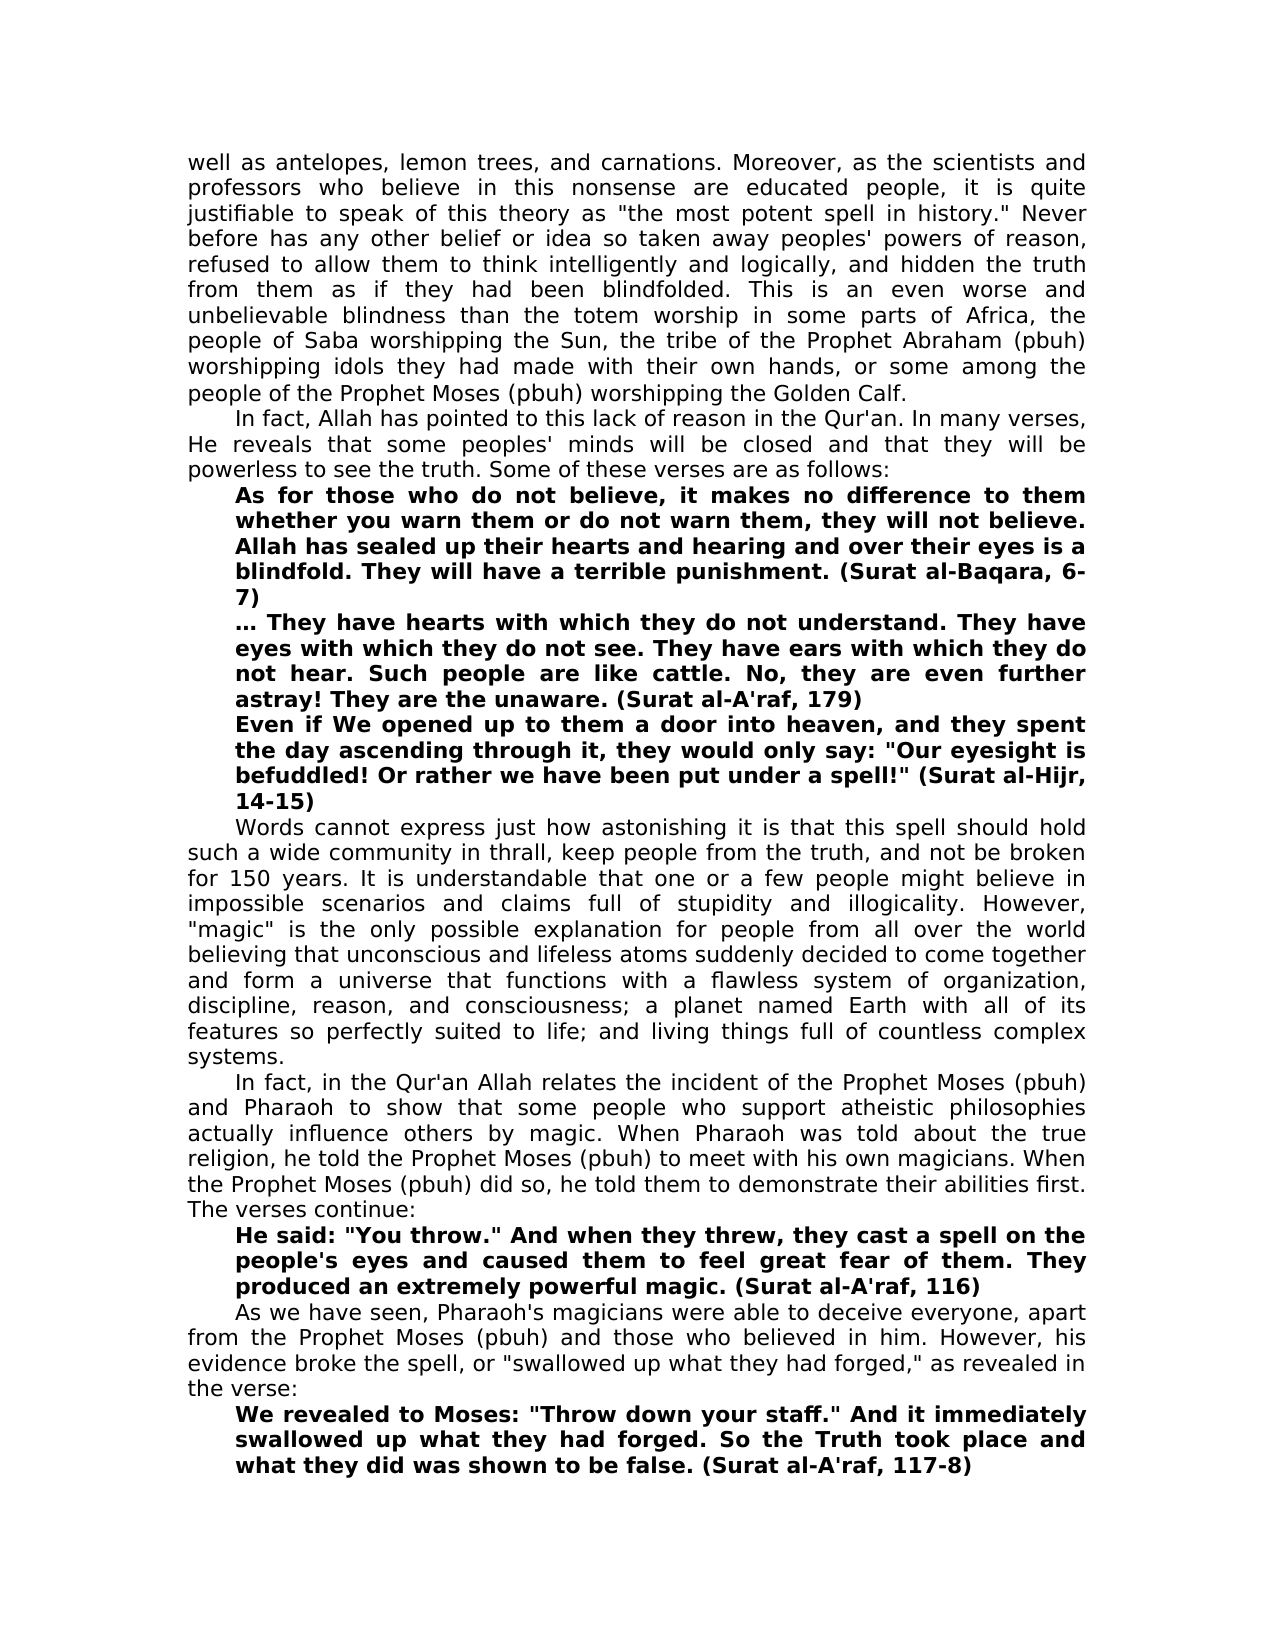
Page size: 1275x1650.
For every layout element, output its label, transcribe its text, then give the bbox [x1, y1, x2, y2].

text well as antelopes, lemon trees, and carnations. Moreover, as the scientists and professors who believe in this nonsense are educated people, it is quite justifiable to speak of this theory as "the most potent spell in history." Never before has any other belief or idea so taken away peoples' powers of reason, refused to allow them to think intelligently and logically, and hidden the truth from them as if they had been blindfolded. This is an even worse and unbelievable blindness than the totem worship in some parts of Africa, the people of Saba worshipping the Sun, the tribe of the Prophet Abraham (pbuh) worshipping idols they had made with their own hands, or some among the people of the Prophet Moses (pbuh) worshipping the Golden Calf. [187, 150, 1087, 406]
text As for those who do not believe, it makes no difference to them whether you warn them or do not warn them, they will not believe. Allah has sealed up their hearts and hearing and over their eyes is a blindfold. They will have a terrible punishment. (Surat al-Baqara, 6-7) [235, 483, 1087, 611]
text In fact, in the Qur'an Allah relates the incident of the Prophet Moses (pbuh) and Pharaoh to show that some people who support atheistic philosophies actually influence others by magic. When Pharaoh was told about the true religion, he told the Prophet Moses (pbuh) to meet with his own magicians. When the Prophet Moses (pbuh) did so, he told them to demonstrate their abilities first. The verses continue: [187, 1070, 1087, 1223]
text He said: "You throw." And when they threw, they cast a spell on the people's eyes and caused them to feel great fear of them. They produced an extremely powerful magic. (Surat al-A'raf, 116) [235, 1223, 1087, 1299]
text In fact, Allah has pointed to this lack of reason in the Qur'an. In many verses, He reveals that some peoples' minds will be closed and that they will be powerless to see the truth. Some of these verses are as follows: [187, 406, 1087, 483]
text We revealed to Moses: "Throw down your staff." And it immediately swallowed up what they had forged. So the Truth took place and what they did was shown to be false. (Surat al-A'raf, 117-8) [235, 1402, 1087, 1478]
text Words cannot express just how astonishing it is that this spell should hold such a wide community in thrall, keep people from the truth, and not be broken for 150 years. It is understandable that one or a few people might believe in impossible scenarios and claims full of stupidity and illogicality. However, "magic" is the only possible explanation for people from all over the world believing that unconscious and lifeless atoms suddenly decided to come together and form a universe that functions with a flawless system of organization, discipline, reason, and consciousness; a planet named Earth with all of its features so perfectly suited to life; and living things full of countless complex systems. [187, 815, 1087, 1070]
text Even if We opened up to them a door into heaven, and they spent the day ascending through it, they would only say: "Our eyesight is befuddled! Or rather we have been put under a spell!" (Surat al-Hijr, 14-15) [235, 713, 1087, 815]
text As we have seen, Pharaoh's magicians were able to deceive everyone, apart from the Prophet Moses (pbuh) and those who believed in him. However, his evidence broke the spell, or "swallowed up what they had forged," as revealed in the verse: [187, 1299, 1087, 1402]
text … They have hearts with which they do not understand. They have eyes with which they do not see. They have ears with which they do not hear. Such people are like cattle. No, they are even further astray! They are the unaware. (Surat al-A'raf, 179) [235, 611, 1087, 713]
